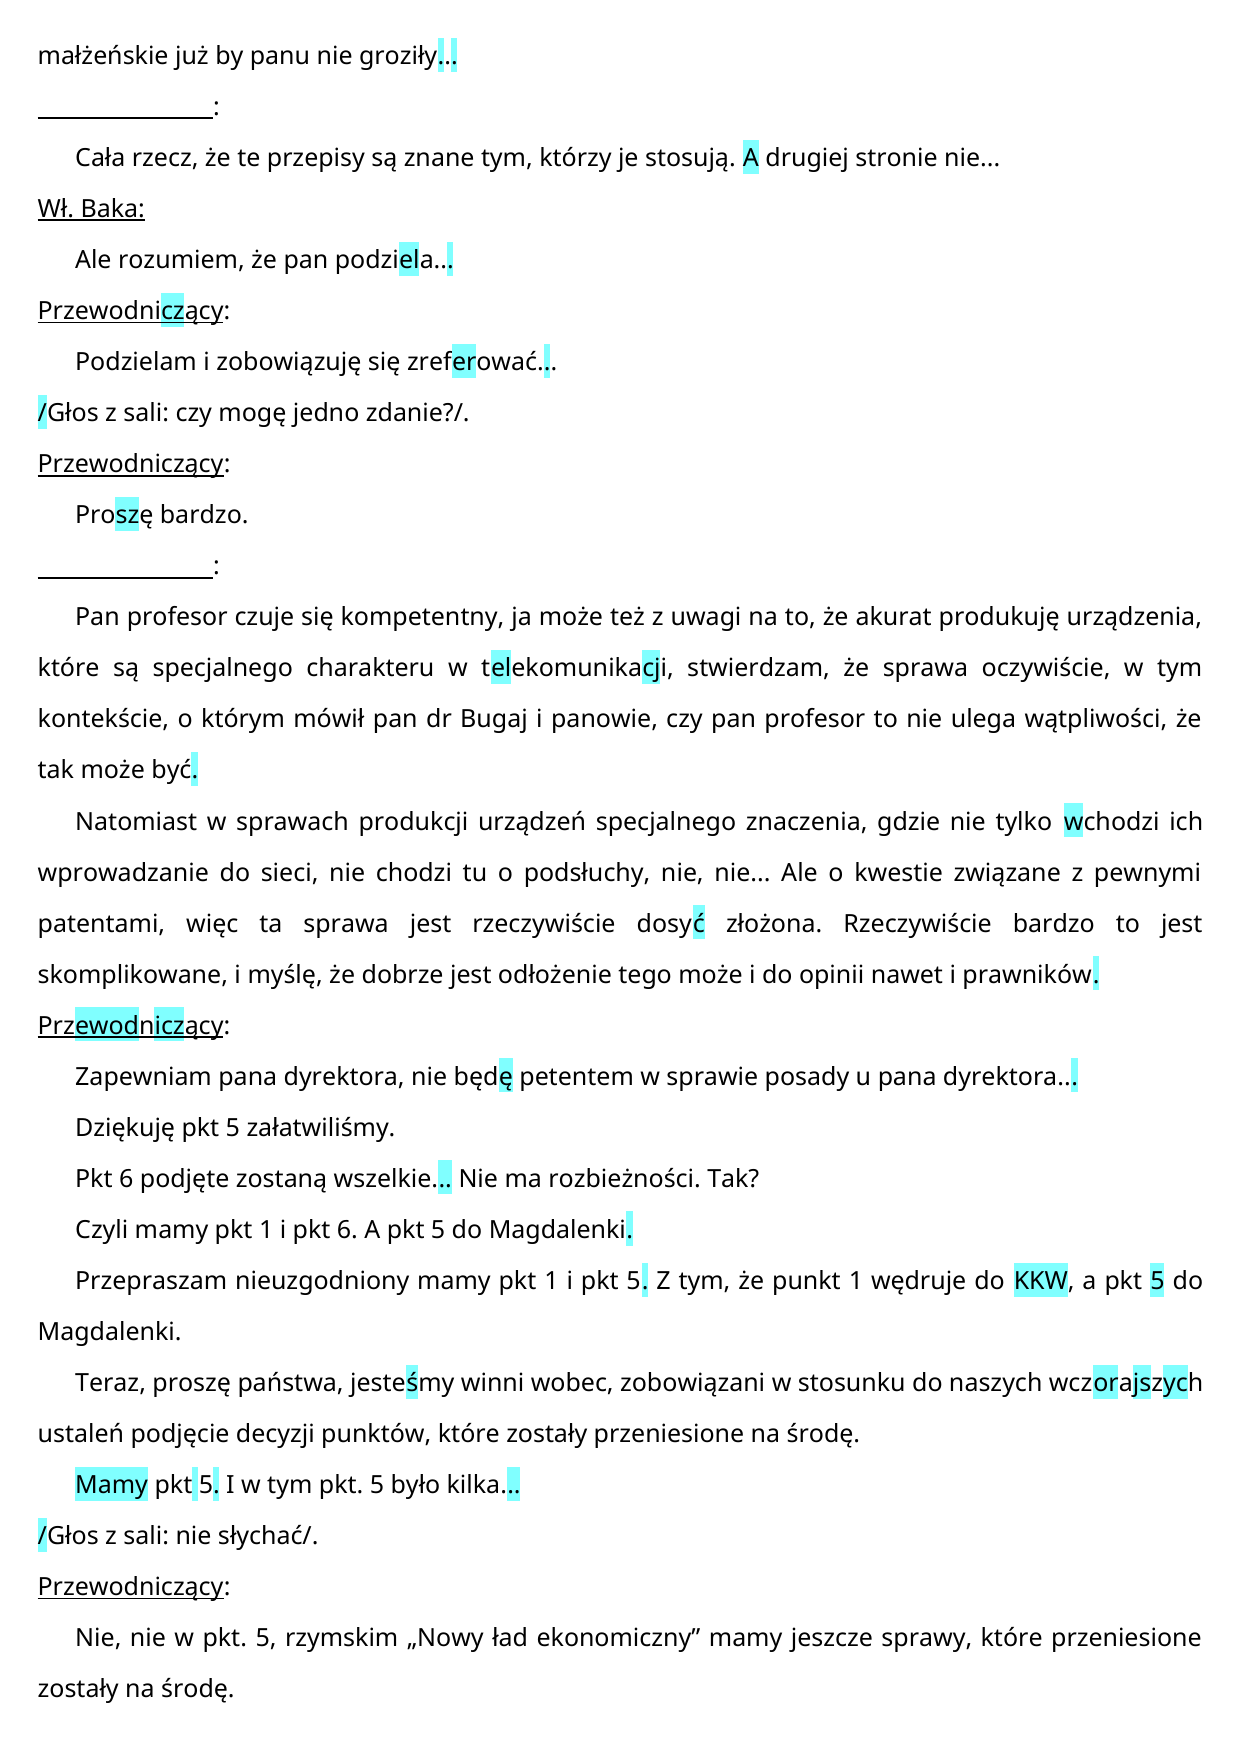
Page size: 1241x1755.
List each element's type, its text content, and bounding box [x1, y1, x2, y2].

text Proszę bardzo. [37, 497, 1203, 531]
text Mamy pkt 5. I w tym pkt. 5 było kilka... [37, 1467, 1203, 1501]
text : [37, 548, 1203, 582]
text Przewodniczący: [37, 1007, 1203, 1041]
text Czyli mamy pkt 1 i pkt 6. A pkt 5 do Magdalenki. [37, 1211, 1203, 1246]
text małżeńskie już by panu nie groziły... [37, 37, 1203, 72]
text /Głos z sali: czy mogę jedno zdanie?/. [37, 395, 1203, 429]
text Cała rzecz, że te przepisy są znane tym, którzy je stosują. A drugiej stronie nie... [37, 139, 1203, 174]
text Dziękuję pkt 5 załatwiliśmy. [37, 1109, 1203, 1143]
text Przewodniczący: [37, 446, 1203, 480]
text Przewodniczący: [37, 1569, 1203, 1603]
text Pkt 6 podjęte zostaną wszelkie... Nie ma rozbieżności. Tak? [37, 1160, 1203, 1194]
text /Głos z sali: nie słychać/. [37, 1518, 1203, 1552]
text : [37, 88, 1203, 123]
text Podzielam i zobowiązuję się zreferować... [37, 344, 1203, 378]
text Zapewniam pana dyrektora, nie będę petentem w sprawie posady u pana dyrektora... [37, 1058, 1203, 1092]
text Wł. Baka: [37, 191, 1203, 225]
text Przewodniczący: [37, 293, 1203, 327]
text Teraz, proszę państwa, jesteśmy winni wobec, zobowiązani w stosunku do naszych wczorajszych ustaleń podjęcie decyzji punktów, które zostały przeniesione na środę. [37, 1364, 1203, 1450]
text Pan profesor czuje się kompetentny, ja może też z uwagi na to, że akurat produkuję urządzenia, które są specjalnego charakteru w telekomunikacji, stwierdzam, że sprawa oczywiście, w tym kontekście, o którym mówił pan dr Bugaj i panowie, czy pan profesor to nie ulega wątpliwości, że tak może być. [37, 599, 1203, 786]
text Natomiast w sprawach produkcji urządzeń specjalnego znaczenia, gdzie nie tylko wchodzi ich wprowadzanie do sieci, nie chodzi tu o podsłuchy, nie, nie... Ale o kwestie związane z pewnymi patentami, więc ta sprawa jest rzeczywiście dosyć złożona. Rzeczywiście bardzo to jest skomplikowane, i myślę, że dobrze jest odłożenie tego może i do opinii nawet i prawników. [37, 803, 1203, 990]
text Nie, nie w pkt. 5, rzymskim „Nowy ład ekonomiczny” mamy jeszcze sprawy, które przeniesione zostały na środę. [37, 1620, 1203, 1705]
text Przepraszam nieuzgodniony mamy pkt 1 i pkt 5. Z tym, że punkt 1 wędruje do KKW, a pkt 5 do Magdalenki. [37, 1262, 1203, 1348]
text Ale rozumiem, że pan podziela... [37, 242, 1203, 276]
